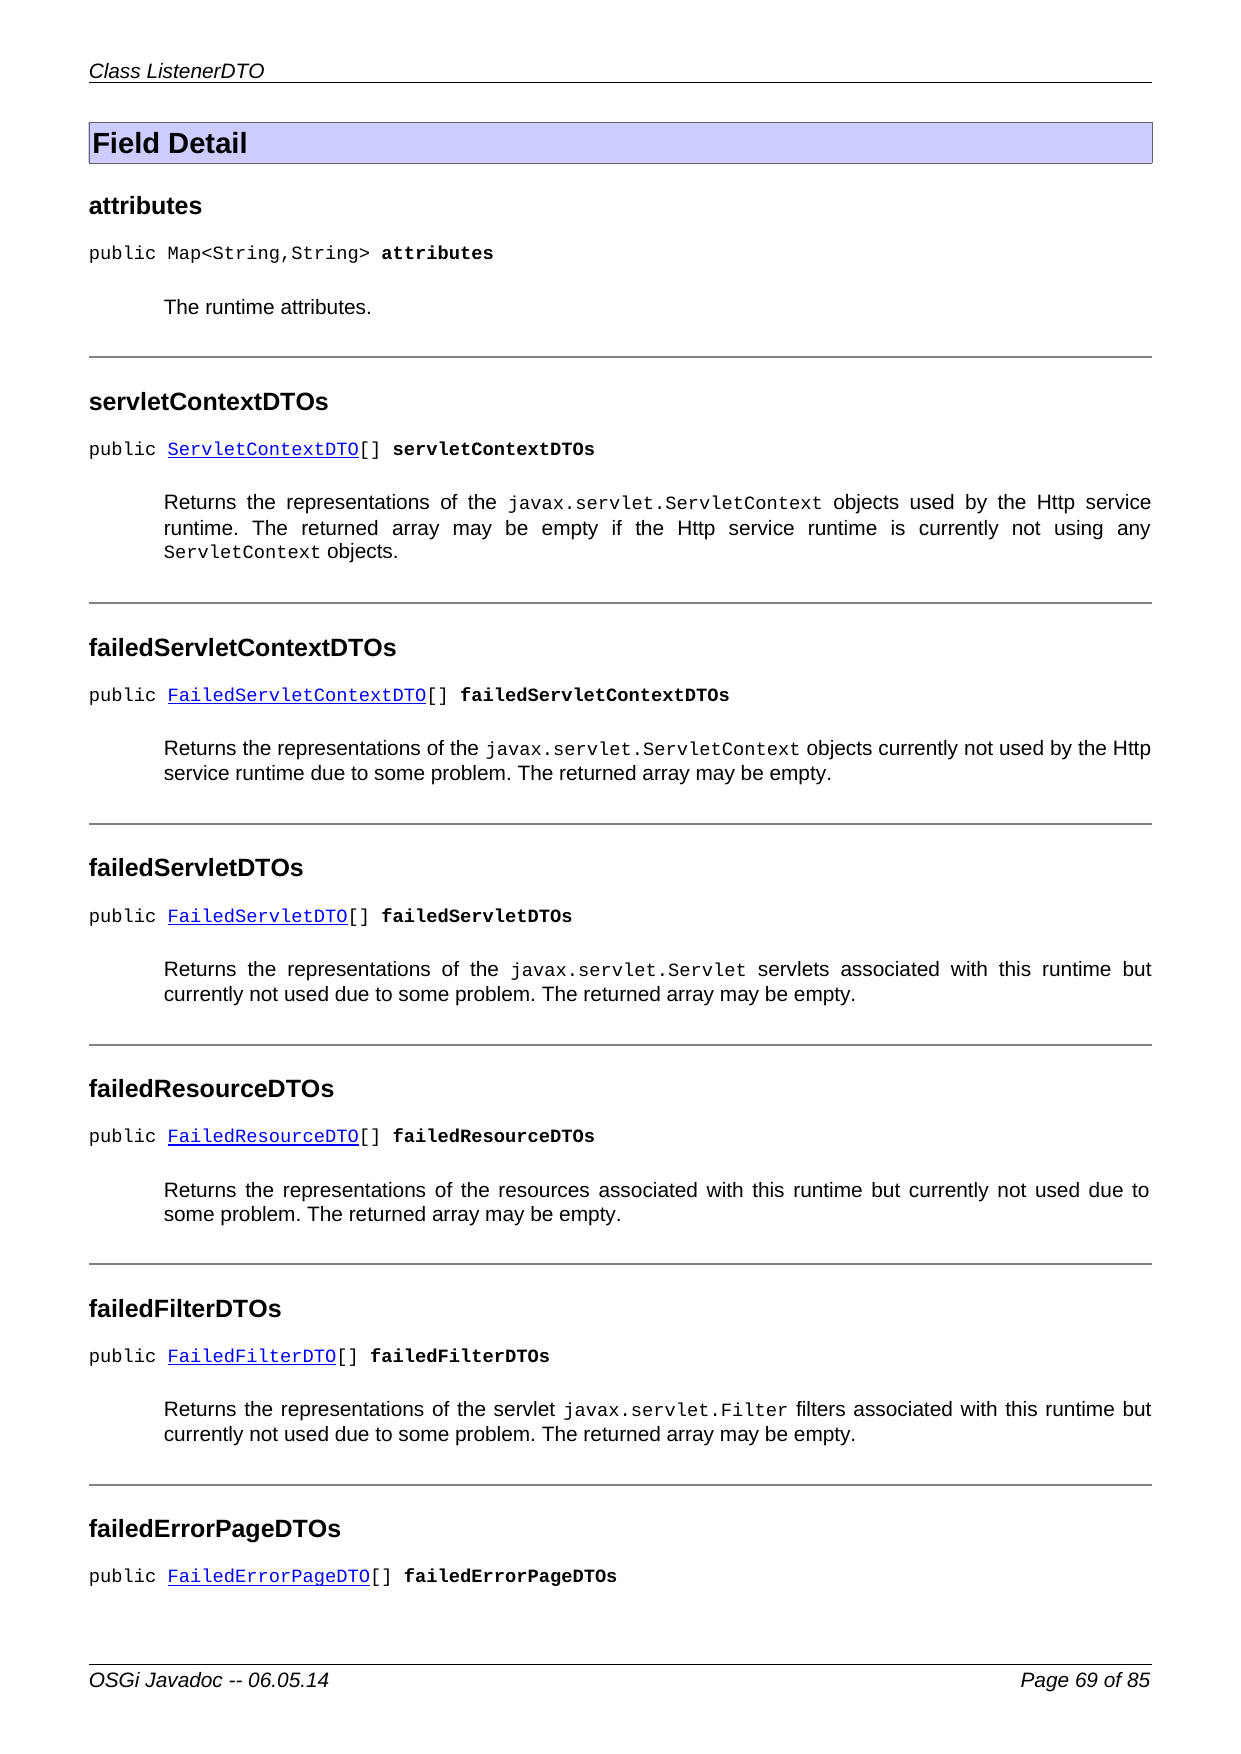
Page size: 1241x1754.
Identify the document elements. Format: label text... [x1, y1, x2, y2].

text public FailedErrorPageDTO[] failedErrorPageDTOs [88, 1567, 1152, 1588]
text public FailedServletDTO[] failedServletDTOs [88, 906, 1152, 928]
text public Map<String,String> attributes [88, 244, 1152, 265]
text public ServletContextDTO[] servletContextDTOs [88, 440, 1152, 461]
subtitle Field Detail [90, 123, 1152, 163]
subtitle failedResourceDTOs [88, 1074, 1152, 1103]
text The runtime attributes. [163, 294, 1152, 318]
text public FailedResourceDTO[] failedResourceDTOs [88, 1127, 1152, 1148]
subtitle failedServletDTOs [88, 853, 1152, 882]
subtitle failedFilterDTOs [88, 1294, 1152, 1322]
text Returns the representations of the javax.servlet.ServletContext objects currently not used by the Http service runtime due to some problem. The returned array may be empty. [163, 736, 1152, 785]
text Returns the representations of the servlet javax.servlet.Filter filters associated with this runtime but currently not used due to some problem. The returned array may be empty. [163, 1397, 1152, 1446]
subtitle attributes [88, 191, 1152, 220]
subtitle servletContextDTOs [88, 387, 1152, 416]
subtitle failedErrorPageDTOs [88, 1514, 1152, 1543]
subtitle failedServletContextDTOs [88, 633, 1152, 661]
text Returns the representations of the javax.servlet.ServletContext objects used by the Http service runtime. The returned array may be empty if the Http service runtime is currently not using any ServletContext objects. [163, 490, 1152, 564]
text Returns the representations of the javax.servlet.Servlet servlets associated with this runtime but currently not used due to some problem. The returned array may be empty. [163, 957, 1152, 1006]
text public FailedServletContextDTO[] failedServletContextDTOs [88, 686, 1152, 707]
text Returns the representations of the resources associated with this runtime but currently not used due to some problem. The returned array may be empty. [163, 1177, 1152, 1225]
text public FailedFilterDTO[] failedFilterDTOs [88, 1347, 1152, 1368]
